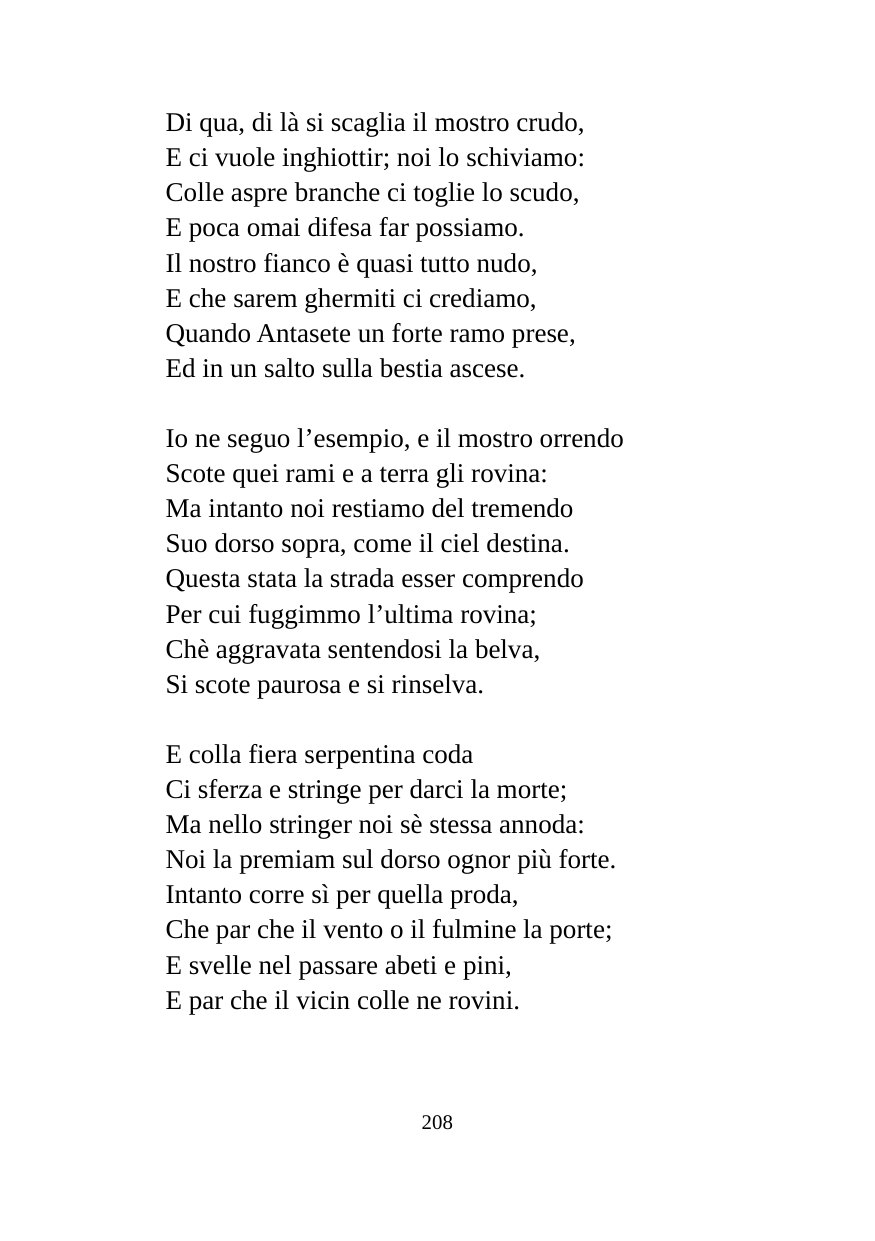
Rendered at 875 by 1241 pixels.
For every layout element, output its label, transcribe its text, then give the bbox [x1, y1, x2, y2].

text Ma intanto noi restiamo del tremendo [165, 492, 768, 523]
text Chè aggravata sentendosi la belva, [165, 633, 768, 664]
text Noi la premiam sul dorso ognor più forte. [165, 843, 768, 874]
text Il nostro fianco è quasi tutto nudo, [165, 247, 768, 278]
text E par che il vicin colle ne rovini. [165, 984, 768, 1015]
text Si scote paurosa e si rinselva. [165, 668, 768, 699]
text Intanto corre sì per quella proda, [165, 878, 768, 910]
text Colle aspre branche ci toglie lo scudo, [165, 176, 768, 208]
text Di qua, di là si scaglia il mostro crudo, [165, 106, 768, 137]
text E colla fiera serpentina coda [165, 738, 768, 769]
text Quando Antasete un forte ramo prese, [165, 317, 768, 348]
text E che sarem ghermiti ci crediamo, [165, 282, 768, 313]
text Io ne seguo l’esempio, e il mostro orrendo [165, 422, 768, 453]
text Ci sferza e stringe per darci la morte; [165, 773, 768, 804]
text E ci vuole inghiottir; noi lo schiviamo: [165, 141, 768, 172]
text Ma nello stringer noi sè stessa annoda: [165, 808, 768, 839]
text Scote quei rami e a terra gli rovina: [165, 457, 768, 488]
text Che par che il vento o il fulmine la porte; [165, 914, 768, 945]
text Questa stata la strada esser comprendo [165, 563, 768, 594]
text Suo dorso sopra, come il ciel destina. [165, 527, 768, 559]
text Per cui fuggimmo l’ultima rovina; [165, 598, 768, 629]
text E svelle nel passare abeti e pini, [165, 949, 768, 980]
text E poca omai difesa far possiamo. [165, 212, 768, 243]
text Ed in un salto sulla bestia ascese. [165, 352, 768, 383]
